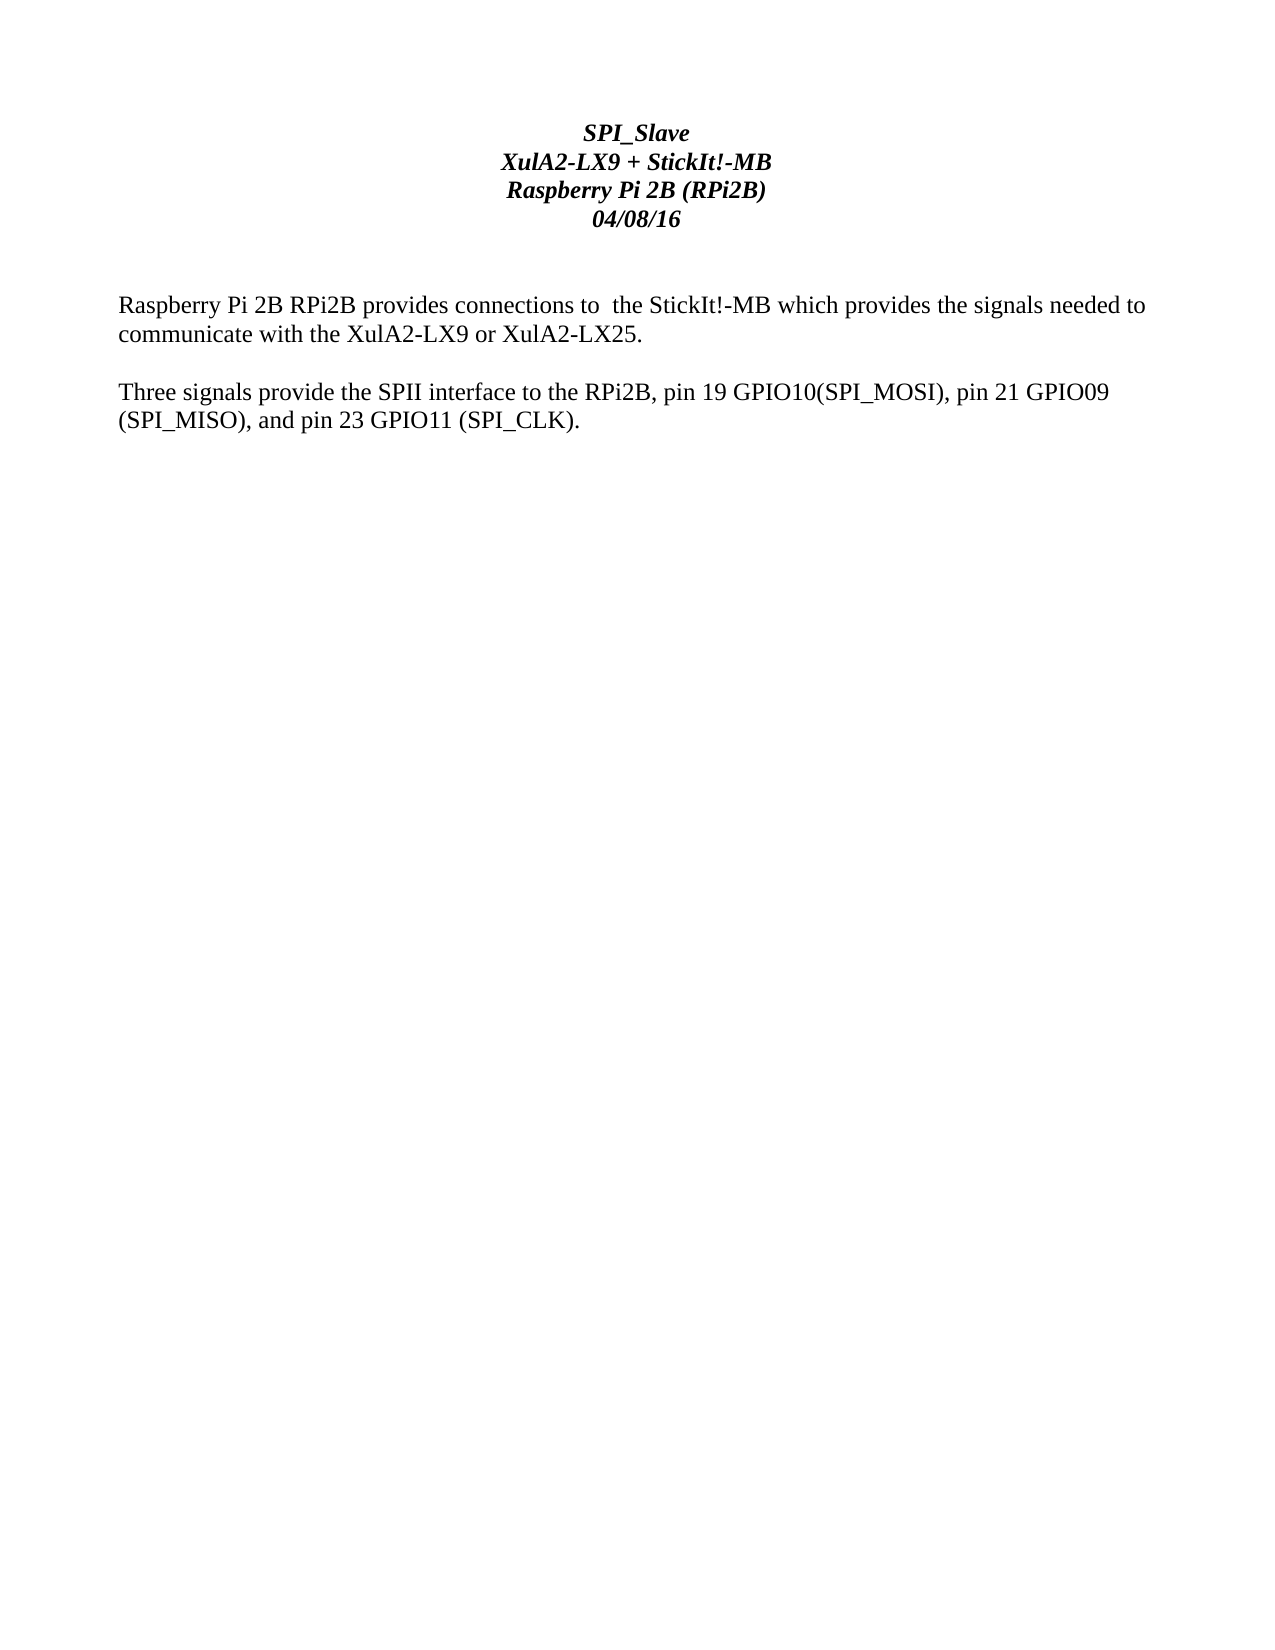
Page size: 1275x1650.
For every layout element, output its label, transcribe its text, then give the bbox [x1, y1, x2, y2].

text SPI_Slave [118, 118, 1157, 147]
text Raspberry Pi 2B RPi2B provides connections to the StickIt!-MB which provides the signals needed to communicate with the XulA2-LX9 or XulA2-LX25. [118, 291, 1157, 348]
text Raspberry Pi 2B (RPi2B) [118, 176, 1157, 204]
text Three signals provide the SPII interface to the RPi2B, pin 19 GPIO10(SPI_MOSI), pin 21 GPIO09 (SPI_MISO), and pin 23 GPIO11 (SPI_CLK). [118, 377, 1157, 434]
text 04/08/16 [118, 204, 1157, 233]
text XulA2-LX9 + StickIt!-MB [118, 147, 1157, 176]
